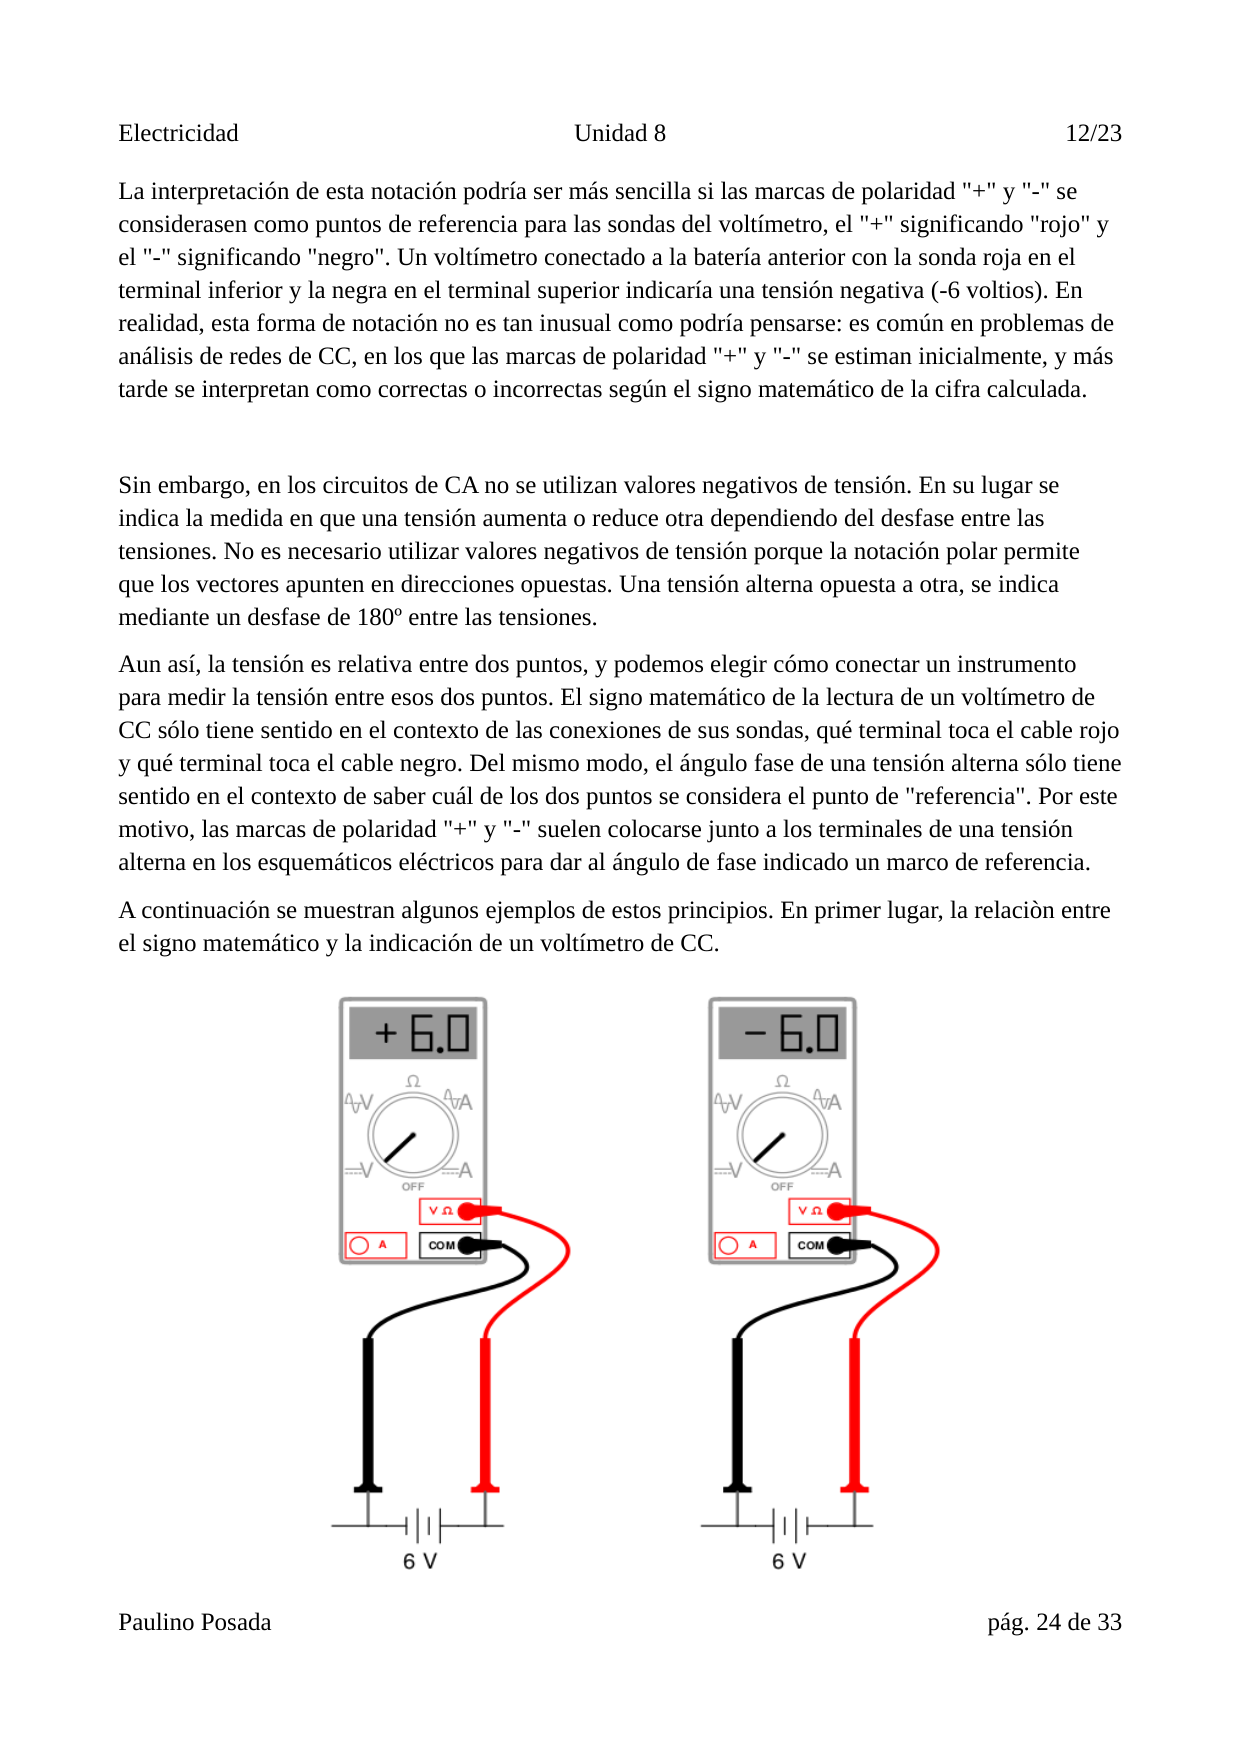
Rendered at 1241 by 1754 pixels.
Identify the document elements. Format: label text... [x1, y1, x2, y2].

text A continuación se muestran algunos ejemplos de estos principios. En primer lugar, la relaciòn entre el signo matemático y la indicación de un voltímetro de CC. [118, 895, 1122, 957]
text Aun así, la tensión es relativa entre dos puntos, y podemos elegir cómo conectar un instrumento para medir la tensión entre esos dos puntos. El signo matemático de la lectura de un voltímetro de CC sólo tiene sentido en el contexto de las conexiones de sus sondas, qué terminal toca el cable rojo y qué terminal toca el cable negro. Del mismo modo, el ángulo fase de una tensión alterna sólo tiene sentido en el contexto de saber cuál de los dos puntos se considera el punto de "referencia". Por este motivo, las marcas de polaridad "+" y "-" suelen colocarse junto a los terminales de una tensión alterna en los esquemáticos eléctricos para dar al ángulo de fase indicado un marco de referencia. [118, 649, 1122, 876]
text La interpretación de esta notación podría ser más sencilla si las marcas de polaridad "+" y "-" se considerasen como puntos de referencia para las sondas del voltímetro, el "+" significando "rojo" y el "-" significando "negro". Un voltímetro conectado a la batería anterior con la sonda roja en el terminal inferior y la negra en el terminal superior indicaría una tensión negativa (-6 voltios). En realidad, esta forma de notación no es tan inusual como podría pensarse: es común en problemas de análisis de redes de CC, en los que las marcas de polaridad "+" y "-" se estiman inicialmente, y más tarde se interpretan como correctas o incorrectas según el signo matemático de la cifra calculada. [118, 176, 1122, 403]
picture [287, 975, 953, 1579]
text Sin embargo, en los circuitos de CA no se utilizan valores negativos de tensión. En su lugar se indica la medida en que una tensión aumenta o reduce otra dependiendo del desfase entre las tensiones. No es necesario utilizar valores negativos de tensión porque la notación polar permite que los vectores apunten en direcciones opuestas. Una tensión alterna opuesta a otra, se indica mediante un desfase de 180º entre las tensiones. [118, 470, 1122, 631]
